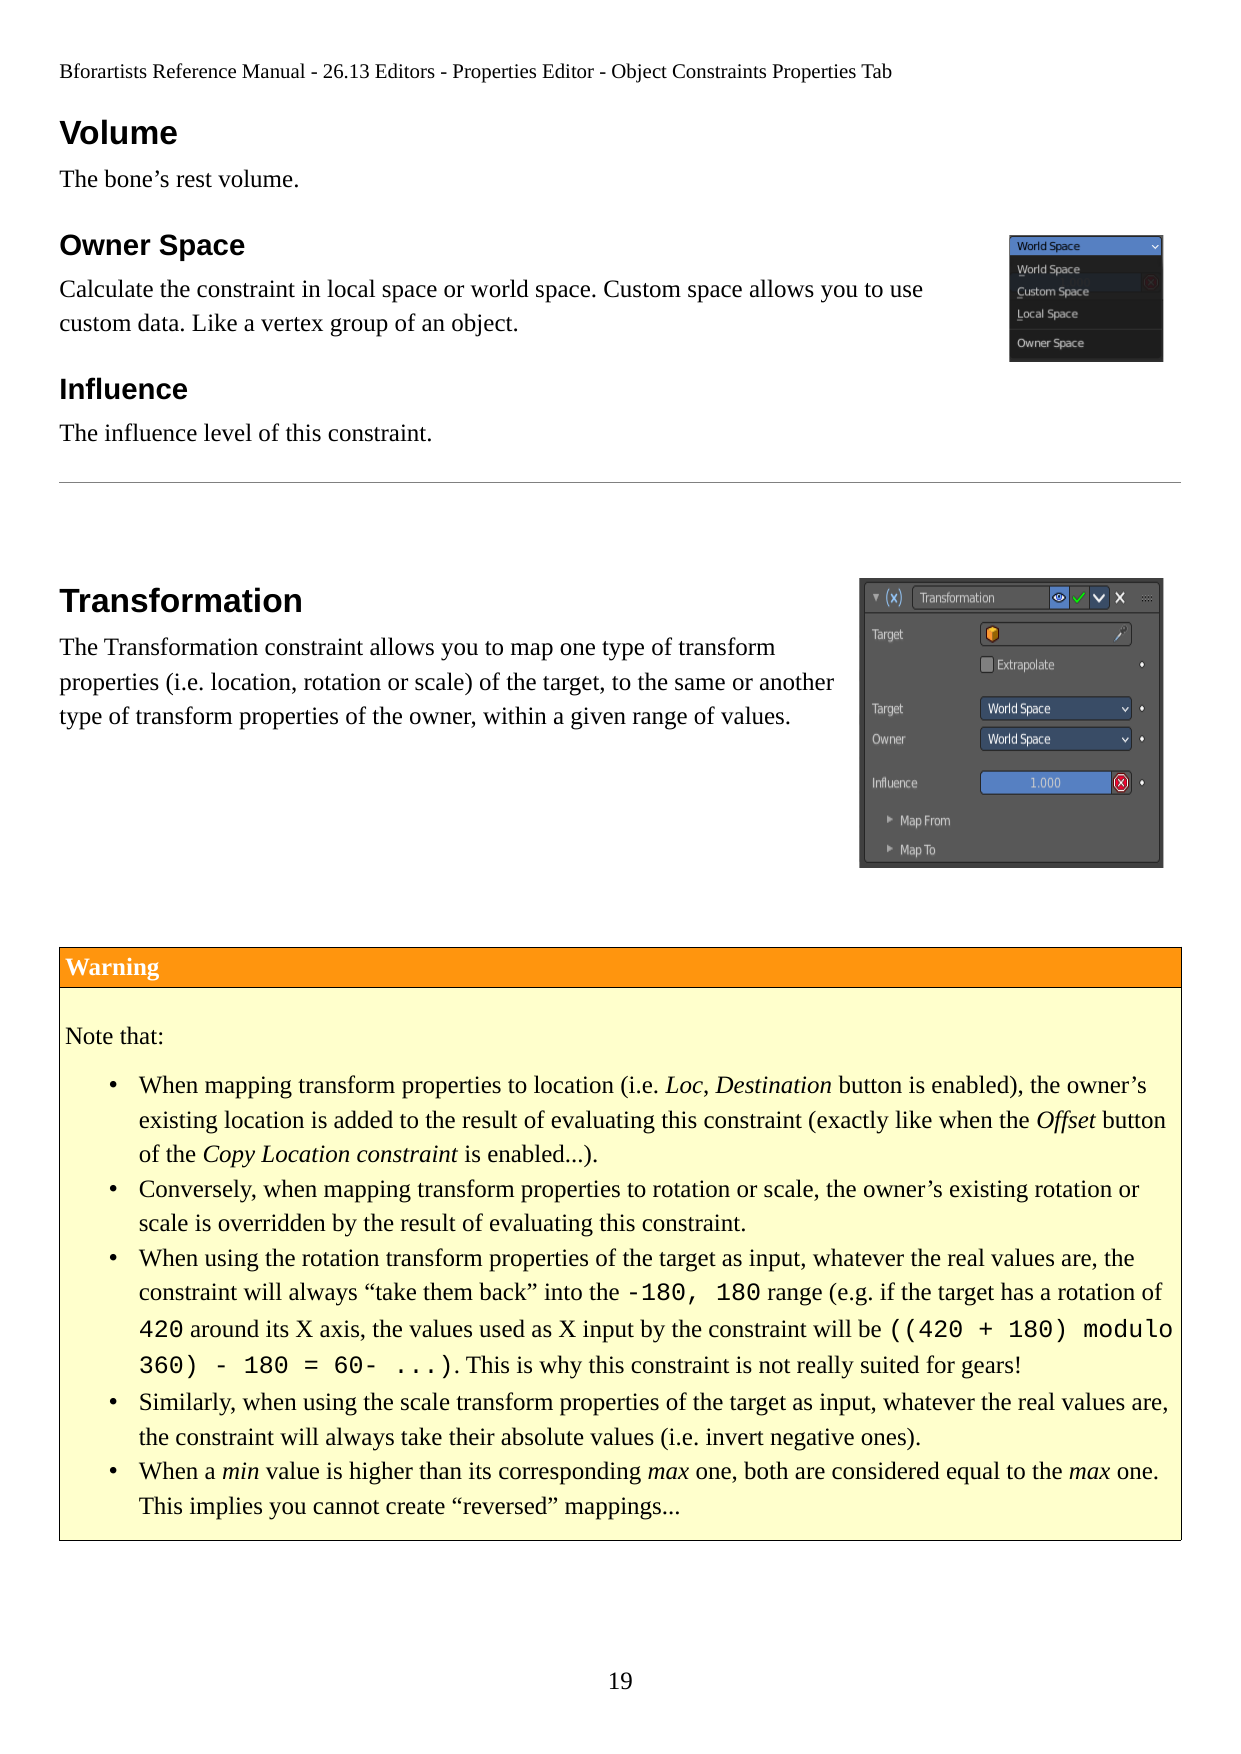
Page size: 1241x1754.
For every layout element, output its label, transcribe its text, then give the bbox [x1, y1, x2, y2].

table_cell Note that: When mapping transform properties to location (i.e. Loc, Destination button is enabled), the owner’s existing location is added to the result of evaluating this constraint (exactly like when the Offset button of the Copy Location constraint is enabled...). Conversely, when mapping transform properties to rotation or scale, the owner’s existing rotation or scale is overridden by the result of evaluating this constraint. When using the rotation transform properties of the target as input, whatever the real values are, the constraint will always “take them back” into the -180, 180 range (e.g. if the target has a rotation of 420 around its X axis, the values used as X input by the constraint will be ((420 + 180) modulo 360) - 180 = 60- ...). This is why this constraint is not really suited for gears! Similarly, when using the scale transform properties of the target as input, whatever the real values are, the constraint will always take their absolute values (i.e. invert negative ones). When a min value is higher than its corresponding max one, both are considered equal to the max one. This implies you cannot create “reversed” mappings... [60, 988, 1181, 1540]
picture [1009, 235, 1164, 362]
text The influence level of this constraint. [59, 418, 1181, 447]
subtitle Volume [59, 113, 1181, 151]
text Calculate the constraint in local space or world space. Custom space allows you to use custom data. Like a vertex group of an object. [59, 274, 1009, 337]
text The bone’s rest volume. [59, 164, 1181, 192]
text The Transformation constraint allows you to map one type of transform properties (i.e. location, rotation or scale) of the target, to the same or another type of transform properties of the owner, within a given range of values. [59, 632, 859, 730]
subtitle Influence [59, 372, 1181, 406]
subtitle Owner Space [59, 227, 1181, 261]
subtitle [1164, 581, 1181, 620]
subtitle Transformation [59, 581, 859, 620]
picture [859, 578, 1164, 868]
table_header Warning [60, 948, 1181, 987]
